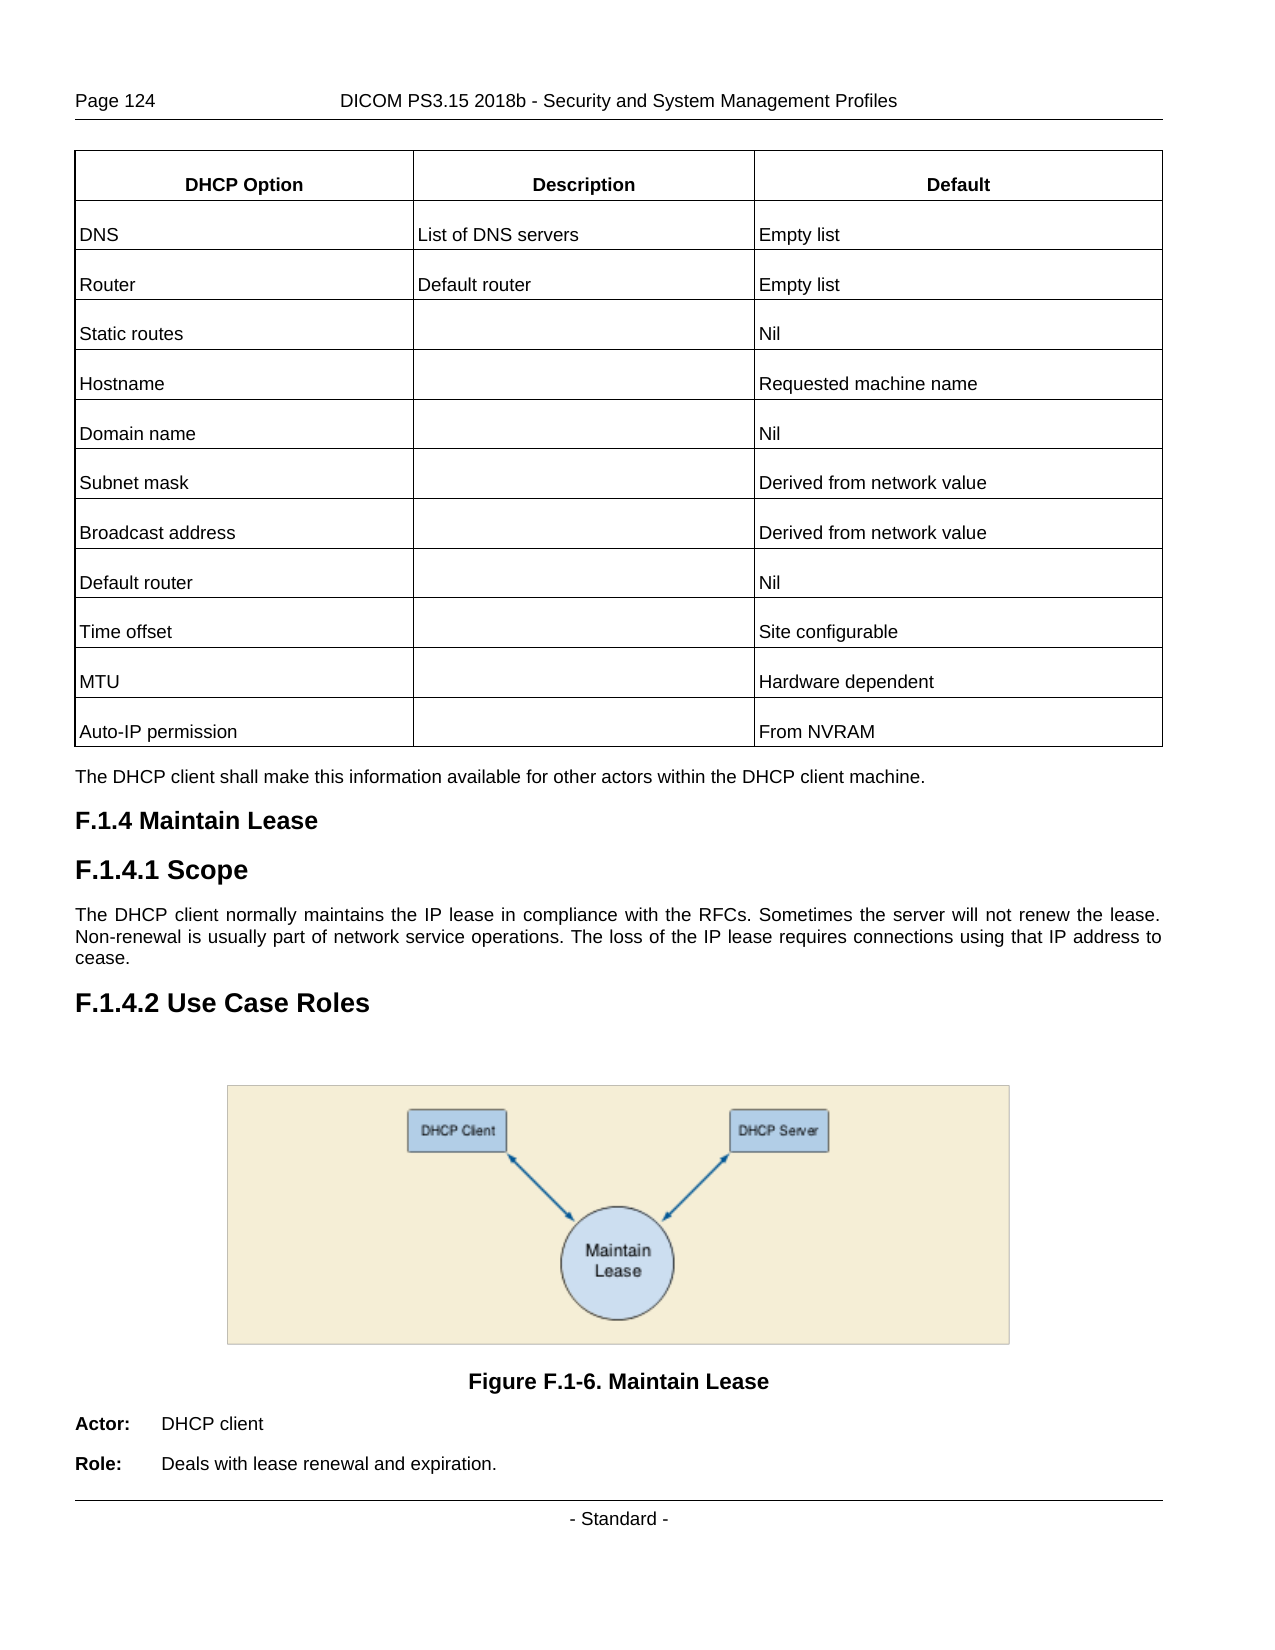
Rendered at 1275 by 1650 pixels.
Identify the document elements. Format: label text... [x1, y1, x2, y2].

table_cell Hostname [76, 350, 413, 398]
table_cell MTU [76, 648, 413, 697]
table_cell Nil [755, 300, 1162, 349]
table_cell [414, 400, 754, 448]
table_cell Nil [755, 400, 1162, 448]
text The DHCP client shall make this information available for other actors within the DHCP client machine. [75, 766, 1162, 788]
table_cell DNS [76, 201, 413, 249]
table_cell [414, 698, 754, 746]
table_cell Auto-IP permission [76, 698, 413, 746]
table_cell Derived from network value [755, 499, 1162, 547]
table_cell Time offset [76, 598, 413, 647]
table_cell Default router [76, 549, 413, 597]
table_cell Empty list [755, 201, 1162, 249]
table_cell Nil [755, 549, 1162, 597]
text Figure F.1-6. Maintain Lease [75, 1368, 1162, 1394]
table_cell Site configurable [755, 598, 1162, 647]
text The DHCP client normally maintains the IP lease in compliance with the RFCs. Sometimes the server will not renew the lease. Non-renewal is usually part of network service operations. The loss of the IP lease requires connections using that IP address to cease. [75, 904, 1162, 968]
table_cell [414, 598, 754, 647]
table_cell Domain name [76, 400, 413, 448]
table_header Description [414, 151, 754, 200]
table_cell [414, 449, 754, 498]
table_cell List of DNS servers [414, 201, 754, 249]
table_header DHCP Option [76, 151, 413, 200]
text F.1.4.2 Use Case Roles [75, 987, 1162, 1018]
table_cell [414, 648, 754, 697]
table_cell [414, 300, 754, 349]
text F.1.4 Maintain Lease [75, 806, 1162, 835]
table_cell Broadcast address [76, 499, 413, 547]
table_header Default [755, 151, 1162, 200]
picture [226, 1084, 1011, 1346]
table_cell Static routes [76, 300, 413, 349]
table_cell Default router [414, 250, 754, 299]
table_cell From NVRAM [755, 698, 1162, 746]
text F.1.4.1 Scope [75, 854, 1162, 885]
table_cell [414, 549, 754, 597]
table_cell Router [76, 250, 413, 299]
table_cell Hardware dependent [755, 648, 1162, 697]
table_cell Subnet mask [76, 449, 413, 498]
table_cell [414, 350, 754, 398]
table_cell Requested machine name [755, 350, 1162, 398]
table_cell Empty list [755, 250, 1162, 299]
table_cell [414, 499, 754, 547]
table_cell Derived from network value [755, 449, 1162, 498]
text Role: Deals with lease renewal and expiration. [75, 1453, 1162, 1474]
text Actor: DHCP client [75, 1413, 1162, 1434]
